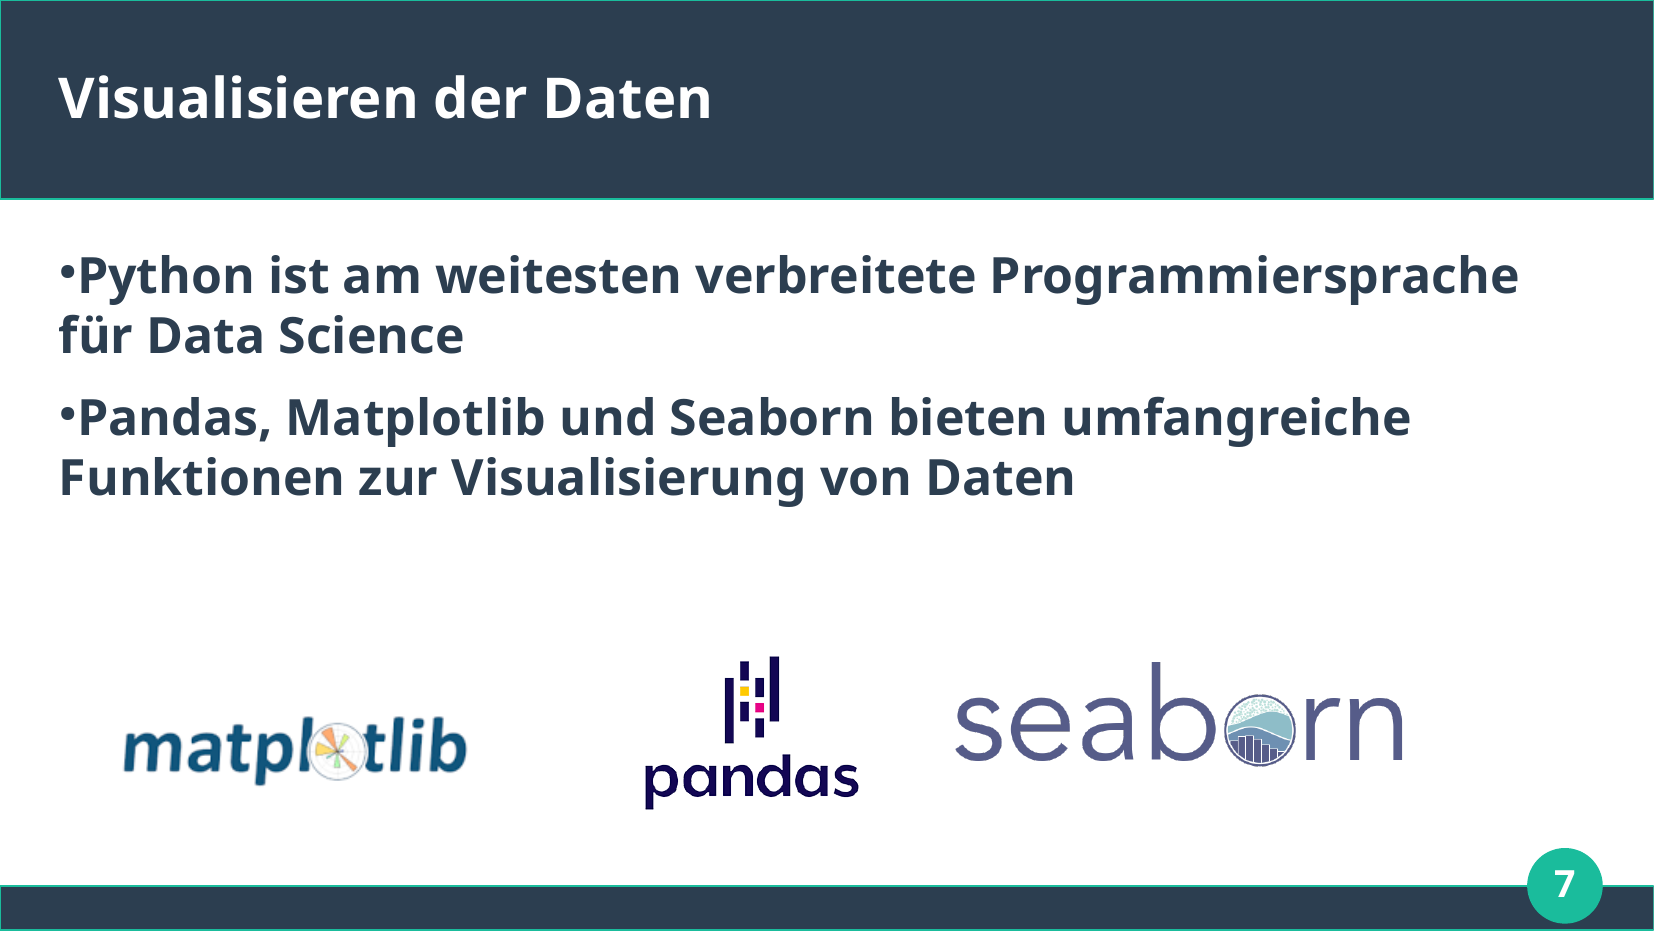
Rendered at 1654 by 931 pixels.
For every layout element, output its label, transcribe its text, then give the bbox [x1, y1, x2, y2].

picture [944, 649, 1447, 802]
list Python ist am weitesten verbreitete Programmiersprache für Data Science Pandas, Matplotlib und Seaborn bieten umfangreiche Funktionen zur Visualisierung von Daten [59, 243, 1595, 864]
text_box [1505, 848, 1625, 923]
picture [620, 601, 883, 864]
title Visualisieren der Daten [59, 37, 1595, 155]
picture [59, 620, 530, 881]
